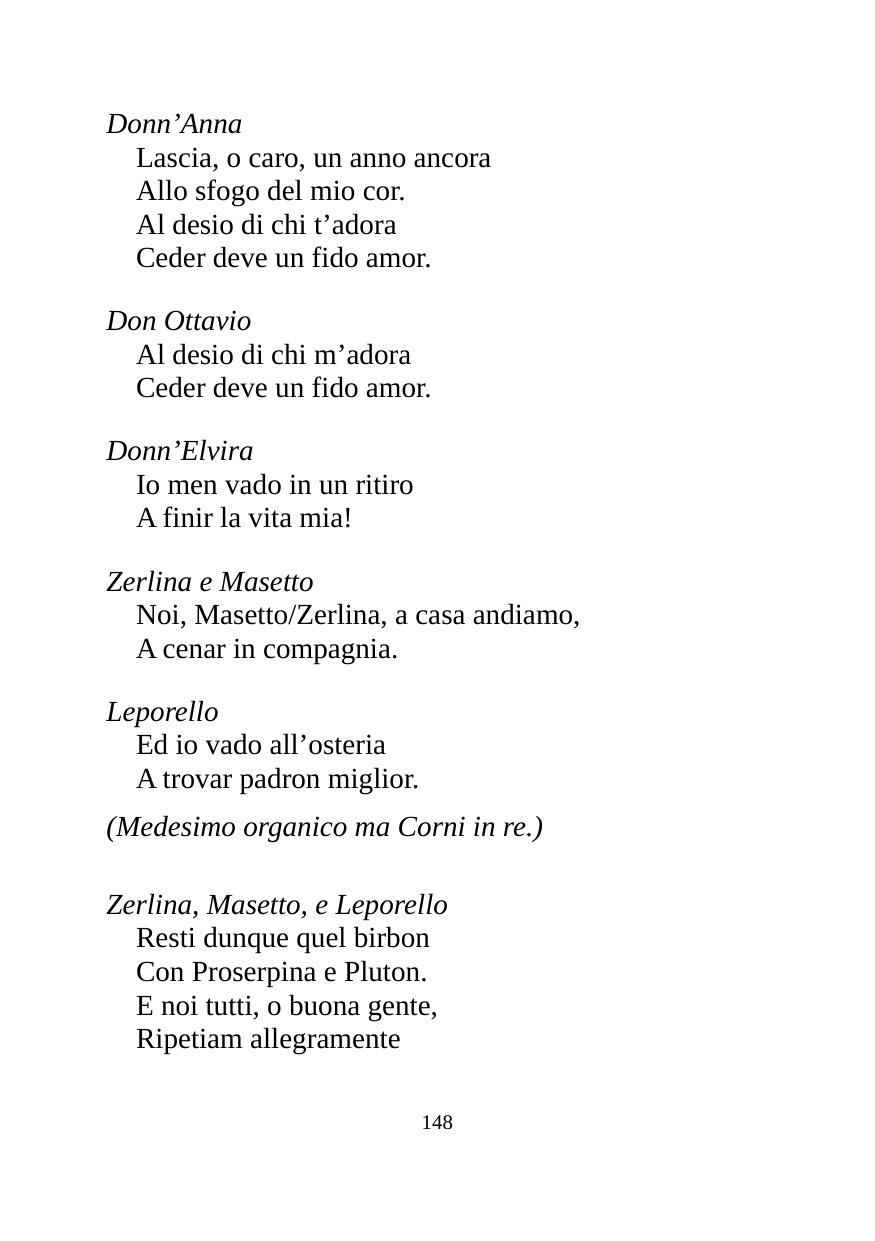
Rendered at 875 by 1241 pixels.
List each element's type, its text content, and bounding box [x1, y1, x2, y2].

text Leporello [106, 694, 768, 727]
text Io men vado in un ritiro [136, 467, 768, 501]
text A finir la vita mia! [136, 501, 768, 534]
text Ripetiam allegramente [136, 1021, 768, 1055]
text Lascia, o caro, un anno ancora [136, 140, 768, 173]
text A trovar padron miglior. [136, 761, 768, 794]
text Ceder deve un fido amor. [136, 240, 768, 274]
text Donn’Anna [106, 106, 768, 140]
text Don Ottavio [106, 303, 768, 337]
text Zerlina e Masetto [106, 564, 768, 597]
text Zerlina, Masetto, e Leporello [106, 887, 768, 921]
text Con Proserpina e Pluton. [136, 954, 768, 988]
text Allo sfogo del mio cor. [136, 173, 768, 207]
text (Medesimo organico ma Corni in re.) [106, 809, 768, 843]
text Al desio di chi t’adora [136, 207, 768, 240]
text A cenar in compagnia. [136, 631, 768, 664]
text E noi tutti, o buona gente, [136, 988, 768, 1021]
text Donn’Elvira [106, 433, 768, 467]
text Noi, Masetto/Zerlina, a casa andiamo, [136, 597, 768, 631]
text Resti dunque quel birbon [136, 921, 768, 954]
text Ed io vado all’osteria [136, 727, 768, 761]
text Ceder deve un fido amor. [136, 371, 768, 404]
text Al desio di chi m’adora [136, 337, 768, 371]
